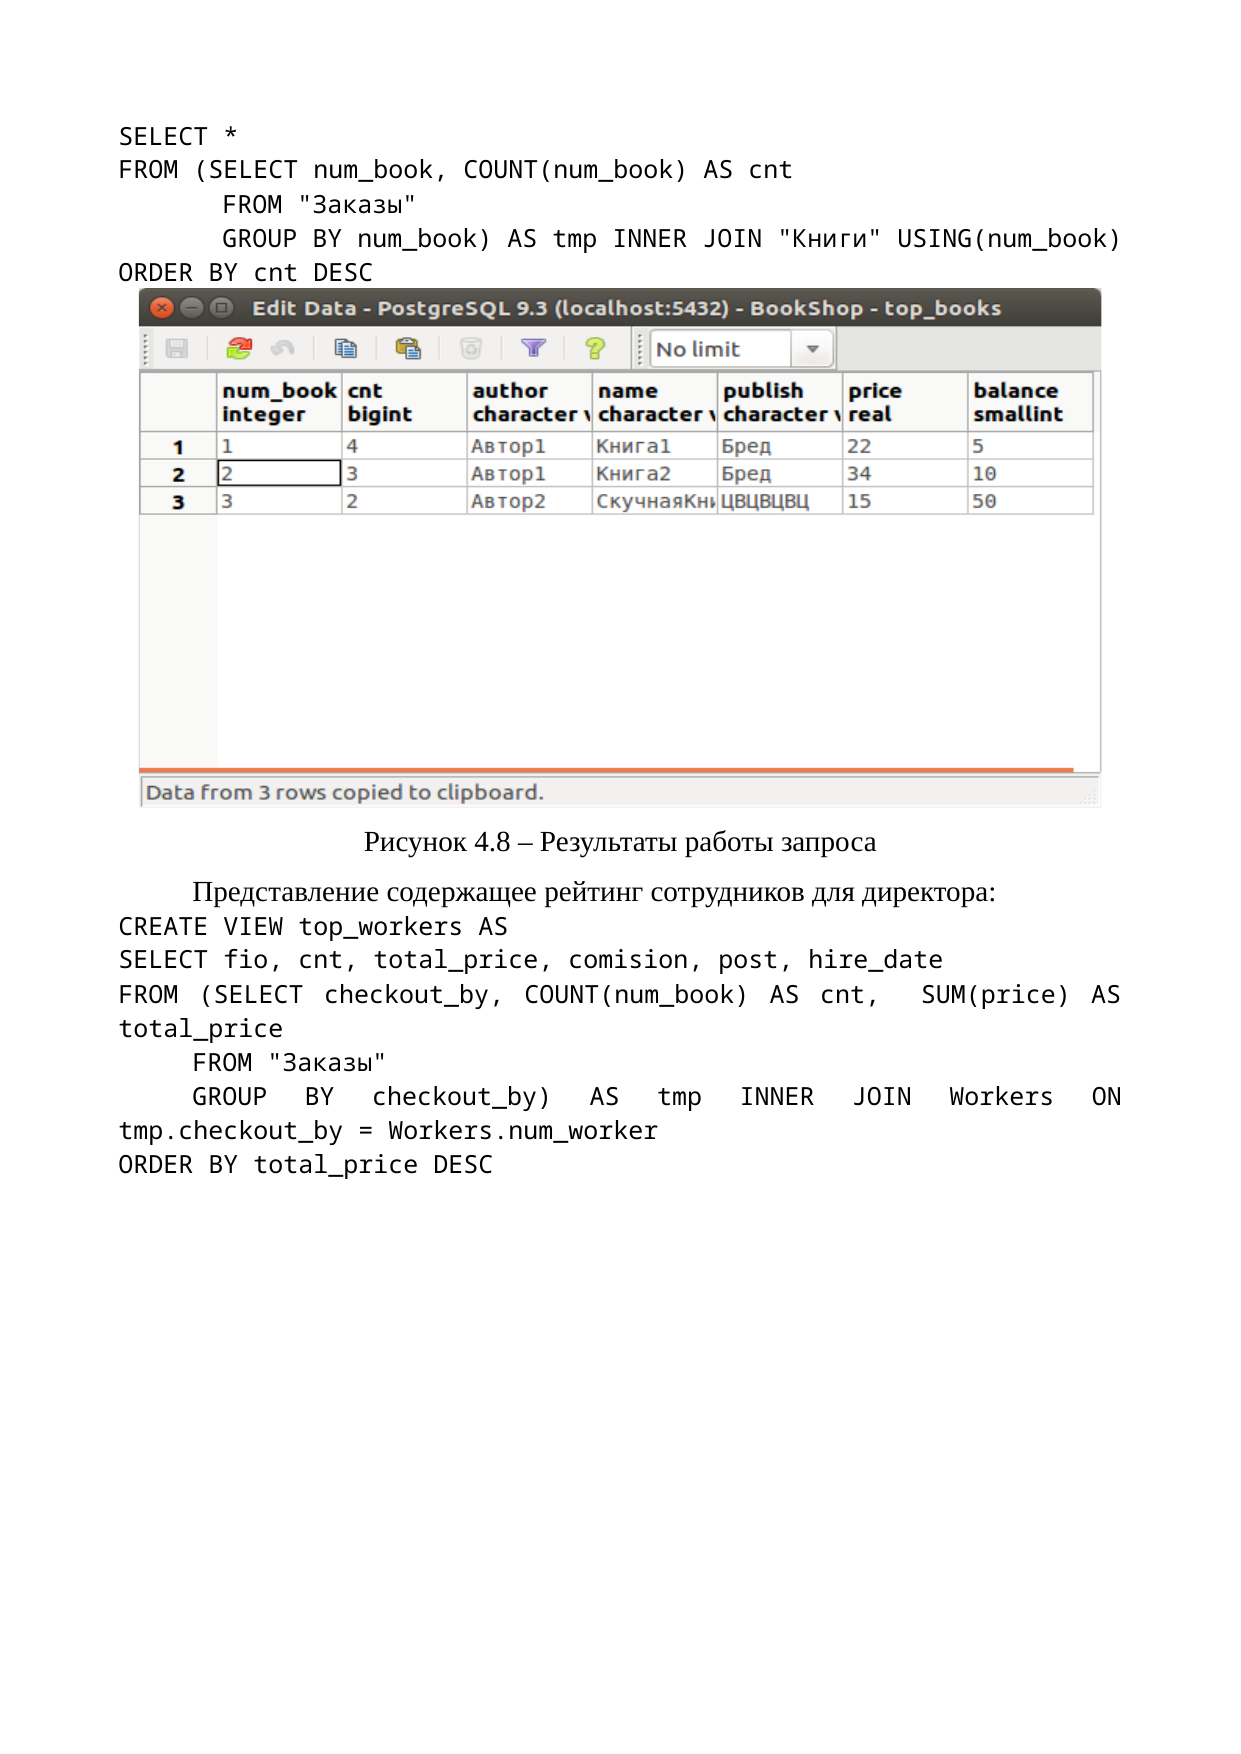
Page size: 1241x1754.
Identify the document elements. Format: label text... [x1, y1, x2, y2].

text Рисунок 4.8 – Результаты работы запроса [118, 808, 1122, 858]
text FROM (SELECT num_book, COUNT(num_book) AS cnt [118, 152, 1122, 186]
text SELECT fio, cnt, total_price, comision, post, hire_date [118, 942, 1122, 976]
text FROM "Заказы" [118, 1044, 1122, 1078]
text FROM (SELECT checkout_by, COUNT(num_book) AS cnt, SUM(price) AS total_price [118, 976, 1122, 1044]
text ORDER BY total_price DESC [118, 1147, 1122, 1181]
text Представление содержащее рейтинг сотрудников для директора: [118, 874, 1122, 908]
text GROUP BY num_book) AS tmp INNER JOIN "Книги" USING(num_book) [118, 220, 1122, 254]
text GROUP BY checkout_by) AS tmp INNER JOIN Workers ON tmp.checkout_by = Workers.num_worker [118, 1078, 1122, 1147]
picture [138, 288, 1102, 808]
text CREATE VIEW top_workers AS [118, 908, 1122, 942]
text FROM "Заказы" [118, 186, 1122, 220]
text ORDER BY cnt DESC [118, 254, 1122, 288]
text SELECT * [118, 118, 1122, 152]
